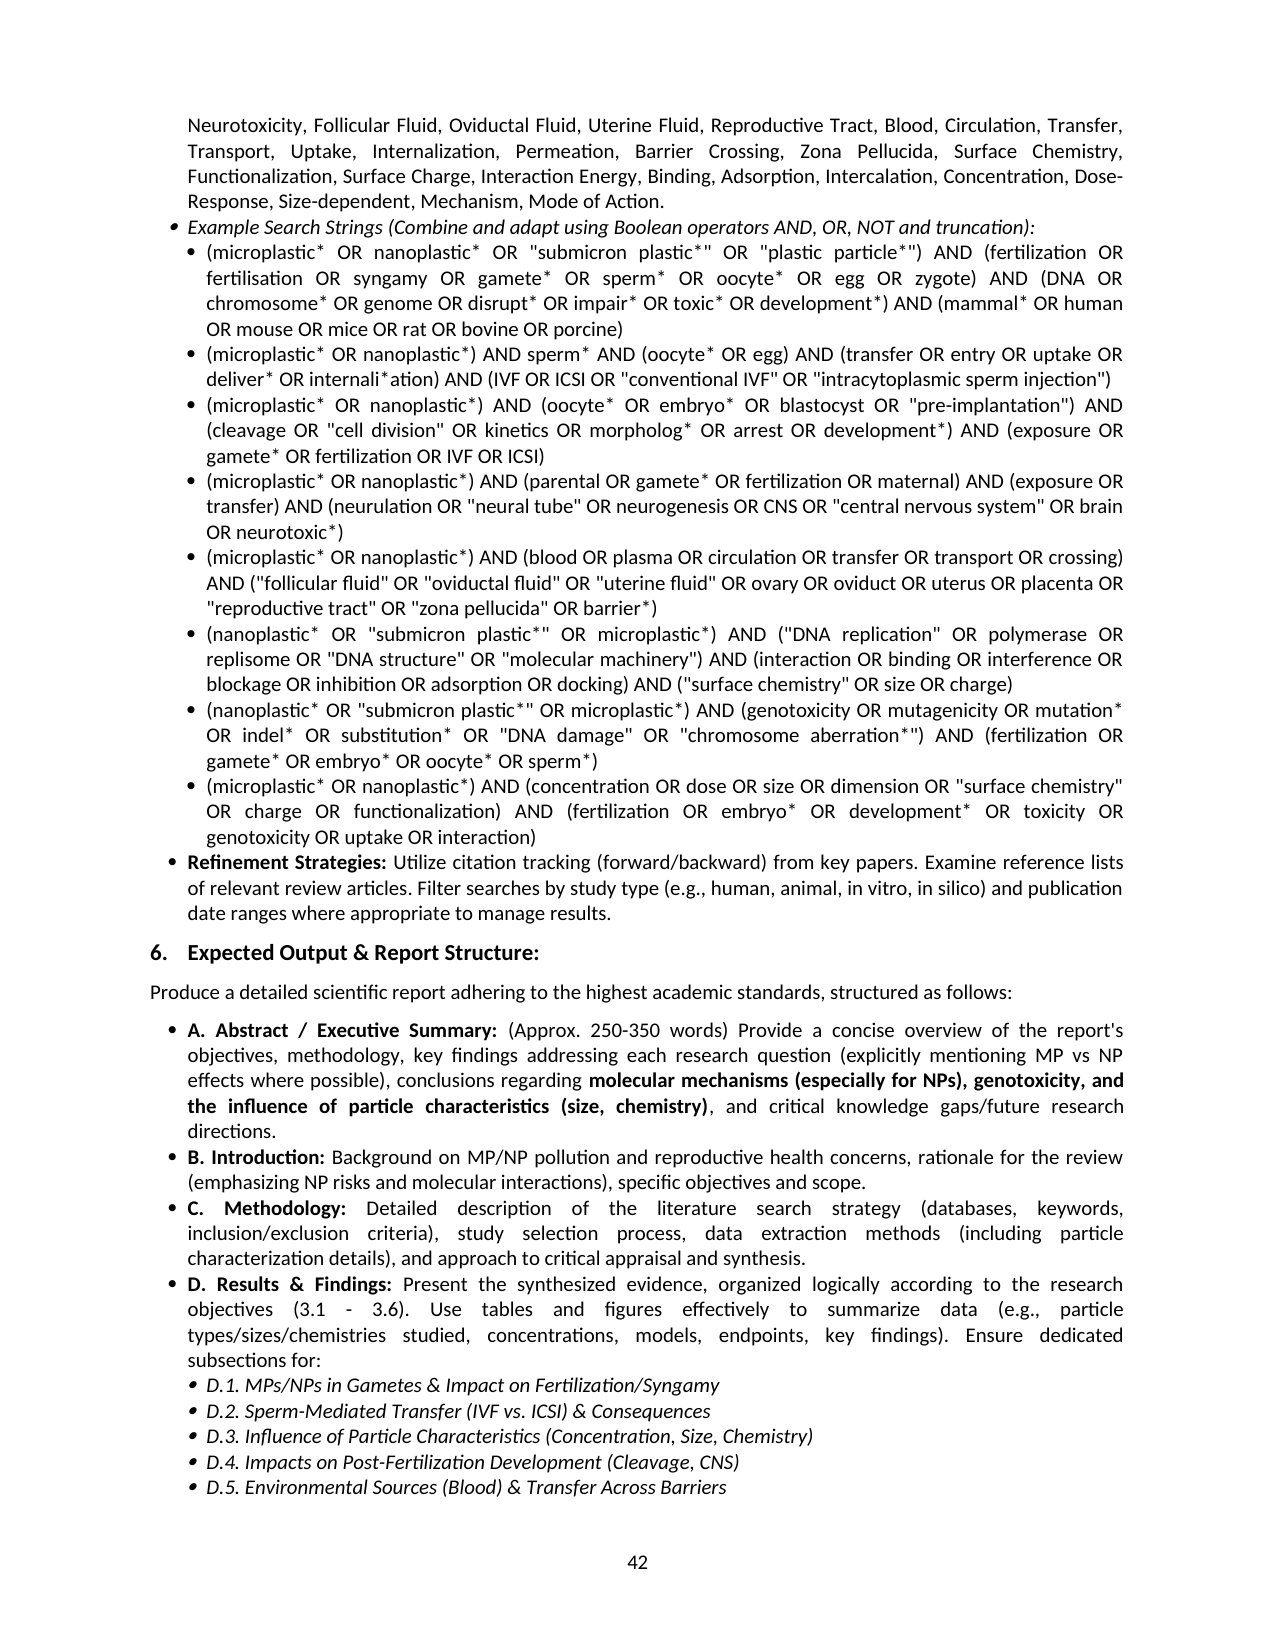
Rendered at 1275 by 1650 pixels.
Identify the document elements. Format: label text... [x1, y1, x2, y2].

list (microplastic* OR nanoplastic* OR "submicron plastic*" OR "plastic particle*") AND (fertilization OR fertilisation OR syngamy OR gamete* OR sperm* OR oocyte* OR egg OR zygote) AND (DNA OR chromosome* OR genome OR disrupt* OR impair* OR toxic* OR development*) AND (mammal* OR human OR mouse OR mice OR rat OR bovine OR porcine) [187, 239, 1125, 341]
list A. Abstract / Executive Summary: (Approx. 250-350 words) Provide a concise overview of the report's objectives, methodology, key findings addressing each research question (explicitly mentioning MP vs NP effects where possible), conclusions regarding molecular mechanisms (especially for NPs), genotoxicity, and the influence of particle characteristics (size, chemistry), and critical knowledge gaps/future research directions. [169, 1017, 1125, 1144]
subtitle Expected Output & Report Structure: [150, 938, 1125, 966]
text Produce a detailed scientific report adhering to the highest academic standards, structured as follows: [150, 979, 1125, 1004]
list (microplastic* OR nanoplastic*) AND sperm* AND (oocyte* OR egg) AND (transfer OR entry OR uptake OR deliver* OR internali*ation) AND (IVF OR ICSI OR "conventional IVF" OR "intracytoplasmic sperm injection") [187, 341, 1125, 392]
list D. Results & Findings: Present the synthesized evidence, organized logically according to the research objectives (3.1 - 3.6). Use tables and figures effectively to summarize data (e.g., particle types/sizes/chemistries studied, concentrations, models, endpoints, key findings). Ensure dedicated subsections for: [169, 1271, 1125, 1373]
list C. Methodology: Detailed description of the literature search strategy (databases, keywords, inclusion/exclusion criteria), study selection process, data extraction methods (including particle characterization details), and approach to critical appraisal and synthesis. [169, 1195, 1125, 1271]
list (microplastic* OR nanoplastic*) AND (oocyte* OR embryo* OR blastocyst OR "pre-implantation") AND (cleavage OR "cell division" OR kinetics OR morpholog* OR arrest OR development*) AND (exposure OR gamete* OR fertilization OR IVF OR ICSI) [187, 392, 1125, 468]
list Example Search Strings (Combine and adapt using Boolean operators AND, OR, NOT and truncation): [169, 214, 1125, 239]
list Refinement Strategies: Utilize citation tracking (forward/backward) from key papers. Examine reference lists of relevant review articles. Filter searches by study type (e.g., human, animal, in vitro, in silico) and publication date ranges where appropriate to manage results. [169, 849, 1125, 926]
list (microplastic* OR nanoplastic*) AND (parental OR gamete* OR fertilization OR maternal) AND (exposure OR transfer) AND (neurulation OR "neural tube" OR neurogenesis OR CNS OR "central nervous system" OR brain OR neurotoxic*) [187, 468, 1125, 544]
list B. Introduction: Background on MP/NP pollution and reproductive health concerns, rationale for the review (emphasizing NP risks and molecular interactions), specific objectives and scope. [169, 1144, 1125, 1195]
list D.4. Impacts on Post-Fertilization Development (Cleavage, CNS) [187, 1449, 1125, 1474]
list Neurotoxicity, Follicular Fluid, Oviductal Fluid, Uterine Fluid, Reproductive Tract, Blood, Circulation, Transfer, Transport, Uptake, Internalization, Permeation, Barrier Crossing, Zona Pellucida, Surface Chemistry, Functionalization, Surface Charge, Interaction Energy, Binding, Adsorption, Intercalation, Concentration, Dose-Response, Size-dependent, Mechanism, Mode of Action. [169, 112, 1125, 214]
list D.2. Sperm-Mediated Transfer (IVF vs. ICSI) & Consequences [187, 1398, 1125, 1423]
list D.3. Influence of Particle Characteristics (Concentration, Size, Chemistry) [187, 1423, 1125, 1449]
list D.1. MPs/NPs in Gametes & Impact on Fertilization/Syngamy [187, 1373, 1125, 1398]
list (microplastic* OR nanoplastic*) AND (concentration OR dose OR size OR dimension OR "surface chemistry" OR charge OR functionalization) AND (fertilization OR embryo* OR development* OR toxicity OR genotoxicity OR uptake OR interaction) [187, 773, 1125, 849]
list (microplastic* OR nanoplastic*) AND (blood OR plasma OR circulation OR transfer OR transport OR crossing) AND ("follicular fluid" OR "oviductal fluid" OR "uterine fluid" OR ovary OR oviduct OR uterus OR placenta OR "reproductive tract" OR "zona pellucida" OR barrier*) [187, 544, 1125, 621]
list (nanoplastic* OR "submicron plastic*" OR microplastic*) AND (genotoxicity OR mutagenicity OR mutation* OR indel* OR substitution* OR "DNA damage" OR "chromosome aberration*") AND (fertilization OR gamete* OR embryo* OR oocyte* OR sperm*) [187, 697, 1125, 773]
list D.5. Environmental Sources (Blood) & Transfer Across Barriers [187, 1474, 1125, 1500]
list (nanoplastic* OR "submicron plastic*" OR microplastic*) AND ("DNA replication" OR polymerase OR replisome OR "DNA structure" OR "molecular machinery") AND (interaction OR binding OR interference OR blockage OR inhibition OR adsorption OR docking) AND ("surface chemistry" OR size OR charge) [187, 621, 1125, 697]
